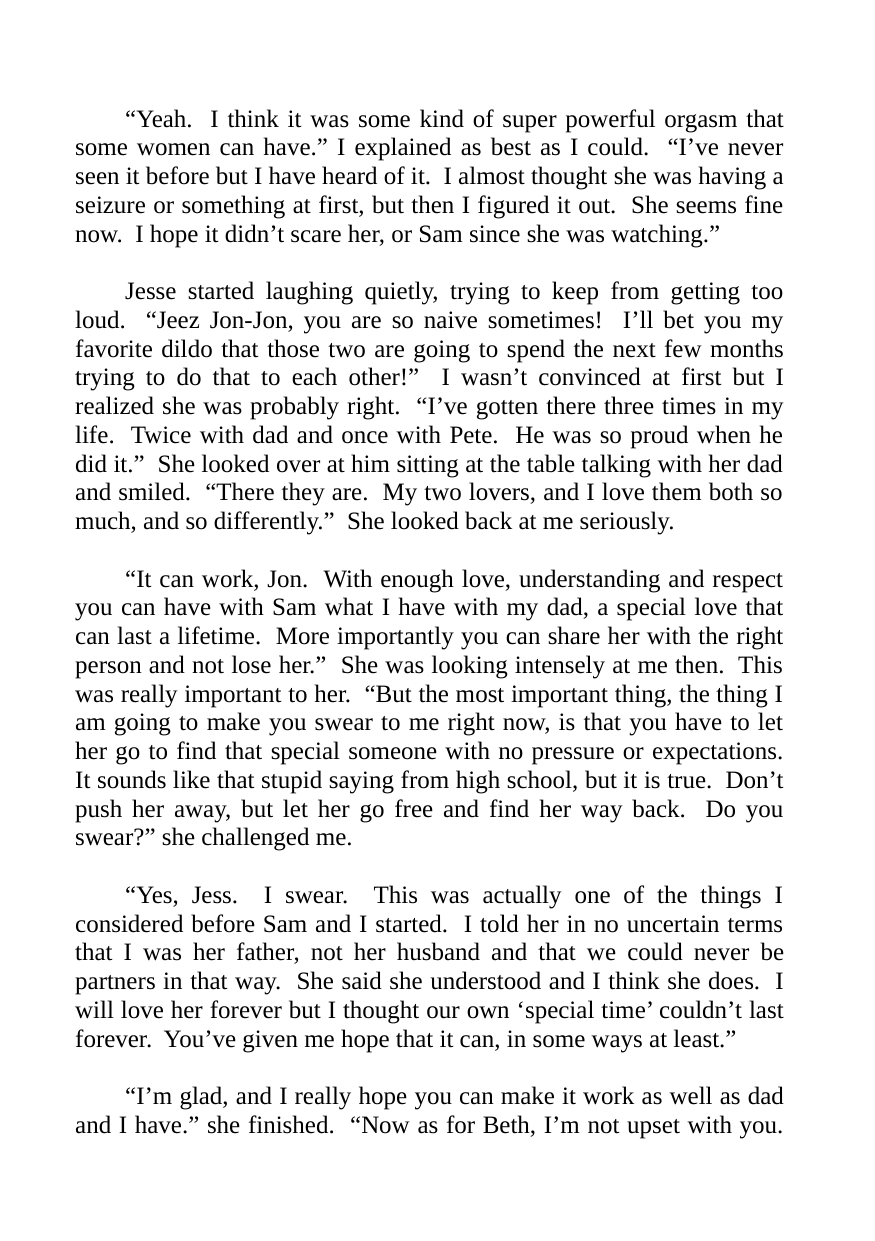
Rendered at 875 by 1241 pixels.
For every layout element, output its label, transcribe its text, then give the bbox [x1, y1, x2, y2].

text “It can work, Jon. With enough love, understanding and respect you can have with Sam what I have with my dad, a special love that can last a lifetime. More importantly you can share her with the right person and not lose her.” She was looking intensely at me then. This was really important to her. “But the most important thing, the thing I am going to make you swear to me right now, is that you have to let her go to find that special someone with no pressure or expectations. It sounds like that stupid saying from high school, but it is true. Don’t push her away, but let her go free and find her way back. Do you swear?” she challenged me. [75, 564, 784, 851]
text “Yes, Jess. I swear. This was actually one of the things I considered before Sam and I started. I told her in no uncertain terms that I was her father, not her husband and that we could never be partners in that way. She said she understood and I think she does. I will love her forever but I thought our own ‘special time’ couldn’t last forever. You’ve given me hope that it can, in some ways at least.” [75, 880, 784, 1052]
text “Yeah. I think it was some kind of super powerful orgasm that some women can have.” I explained as best as I could. “I’ve never seen it before but I have heard of it. I almost thought she was having a seizure or something at first, but then I figured it out. She seems fine now. I hope it didn’t scare her, or Sam since she was watching.” [75, 104, 784, 247]
text Jesse started laughing quietly, trying to keep from getting too loud. “Jeez Jon-Jon, you are so naive sometimes! I’ll bet you my favorite dildo that those two are going to spend the next few months trying to do that to each other!” I wasn’t convinced at first but I realized she was probably right. “I’ve gotten there three times in my life. Twice with dad and once with Pete. He was so proud when he did it.” She looked over at him sitting at the table talking with her dad and smiled. “There they are. My two lovers, and I love them both so much, and so differently.” She looked back at me seriously. [75, 276, 784, 535]
text “I’m glad, and I really hope you can make it work as well as dad and I have.” she finished. “Now as for Beth, I’m not upset with you. [75, 1081, 784, 1139]
